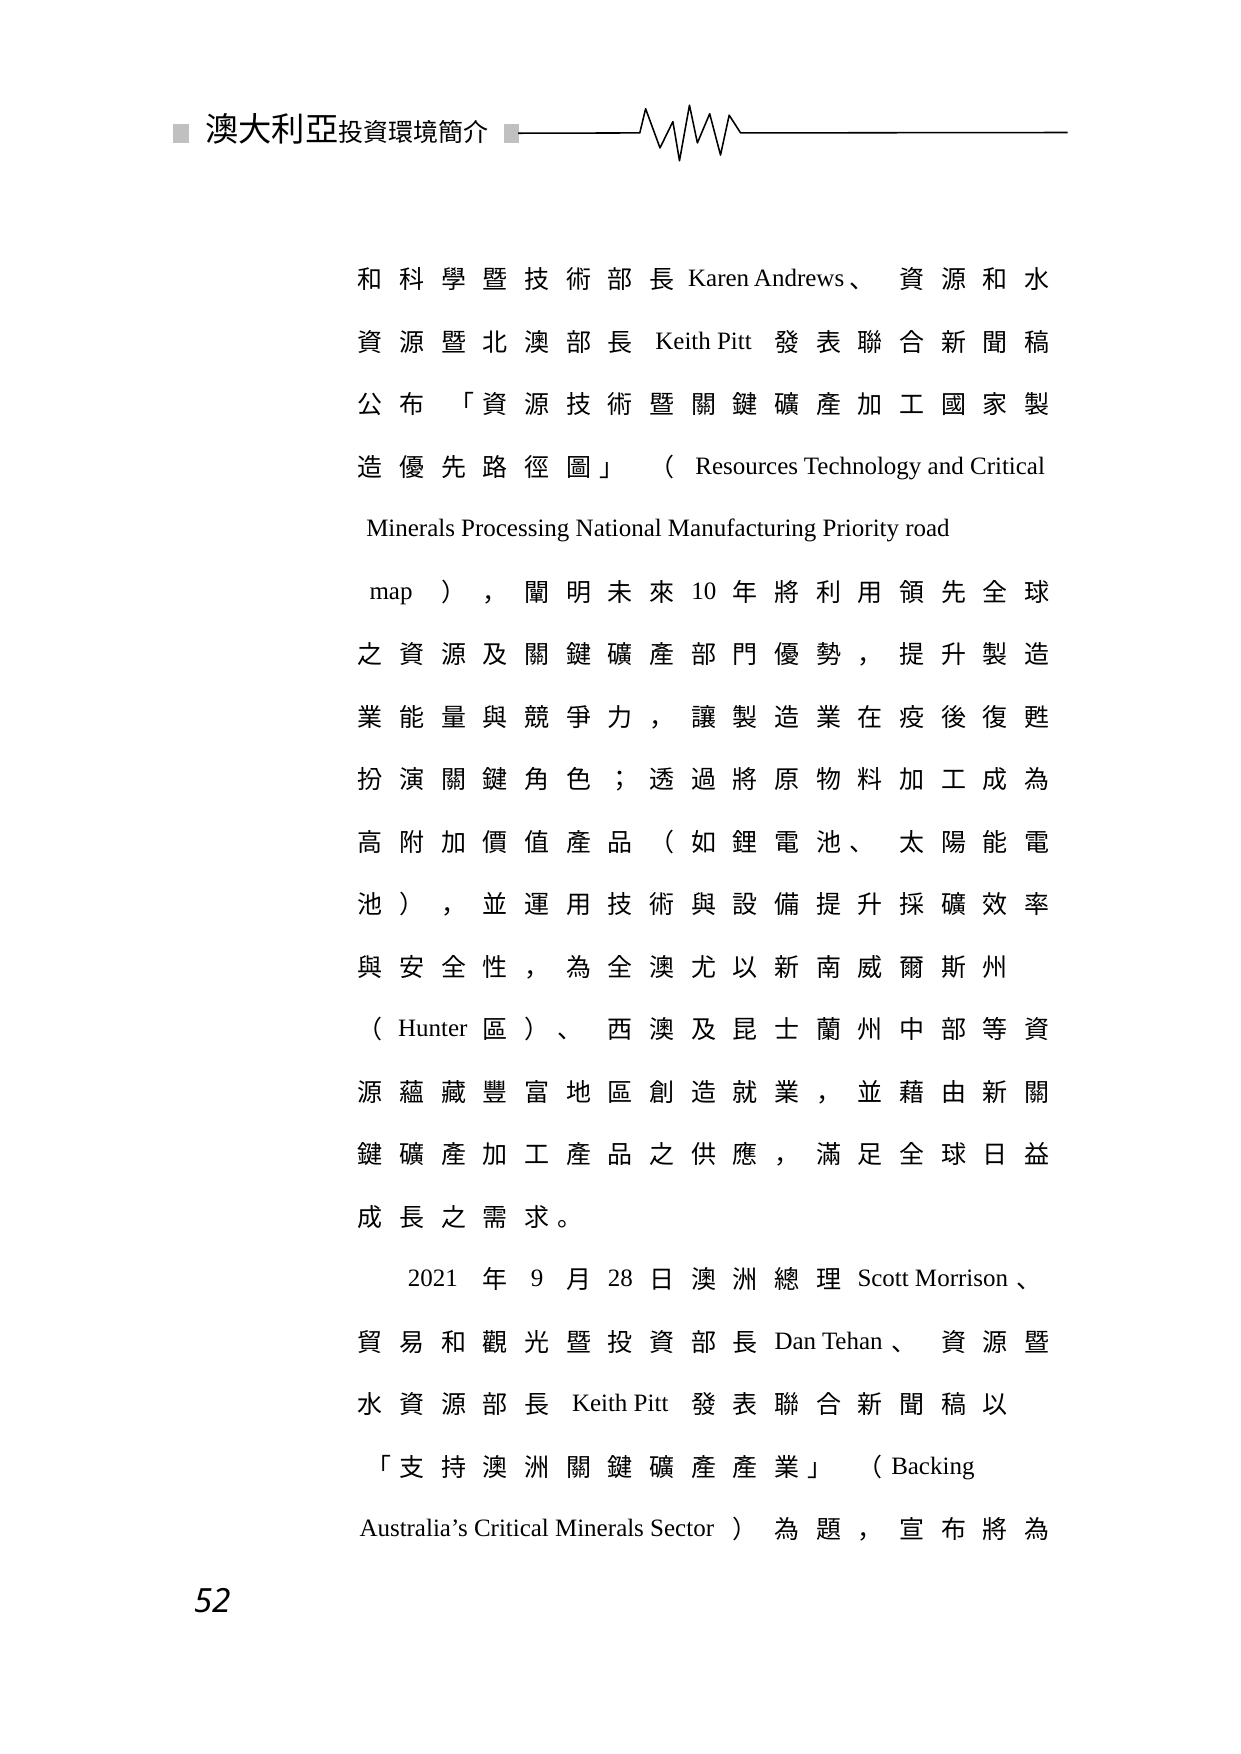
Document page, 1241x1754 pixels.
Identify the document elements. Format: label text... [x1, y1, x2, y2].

text 和科學暨技術部長Karen Andrews、資源和水資源暨北澳部長Keith Pitt發表聯合新聞稿公布「資源技術暨關鍵礦產加工國家製造優先路徑圖」（Resources Technology and Critical Minerals Processing National Manufacturing Priority road map），闡明未來10年將利用領先全球之資源及關鍵礦產部門優勢，提升製造業能量與競爭力，讓製造業在疫後復甦扮演關鍵角色；透過將原物料加工成為高附加價值產品（如鋰電池、太陽能電池），並運用技術與設備提升採礦效率與安全性，為全澳尤以新南威爾斯州（Hunter區）、西澳及昆士蘭州中部等資源蘊藏豐富地區創造就業，並藉由新關鍵礦產加工產品之供應，滿足全球日益成長之需求。 [330, 236, 1058, 1236]
text 2021年9月28日澳洲總理Scott Morrison、貿易和觀光暨投資部長Dan Tehan、資源暨水資源部長Keith Pitt發表聯合新聞稿以「支持澳洲關鍵礦產產業」（Backing Australia’s Critical Minerals Sector）為題，宣布將為 [330, 1236, 1058, 1549]
